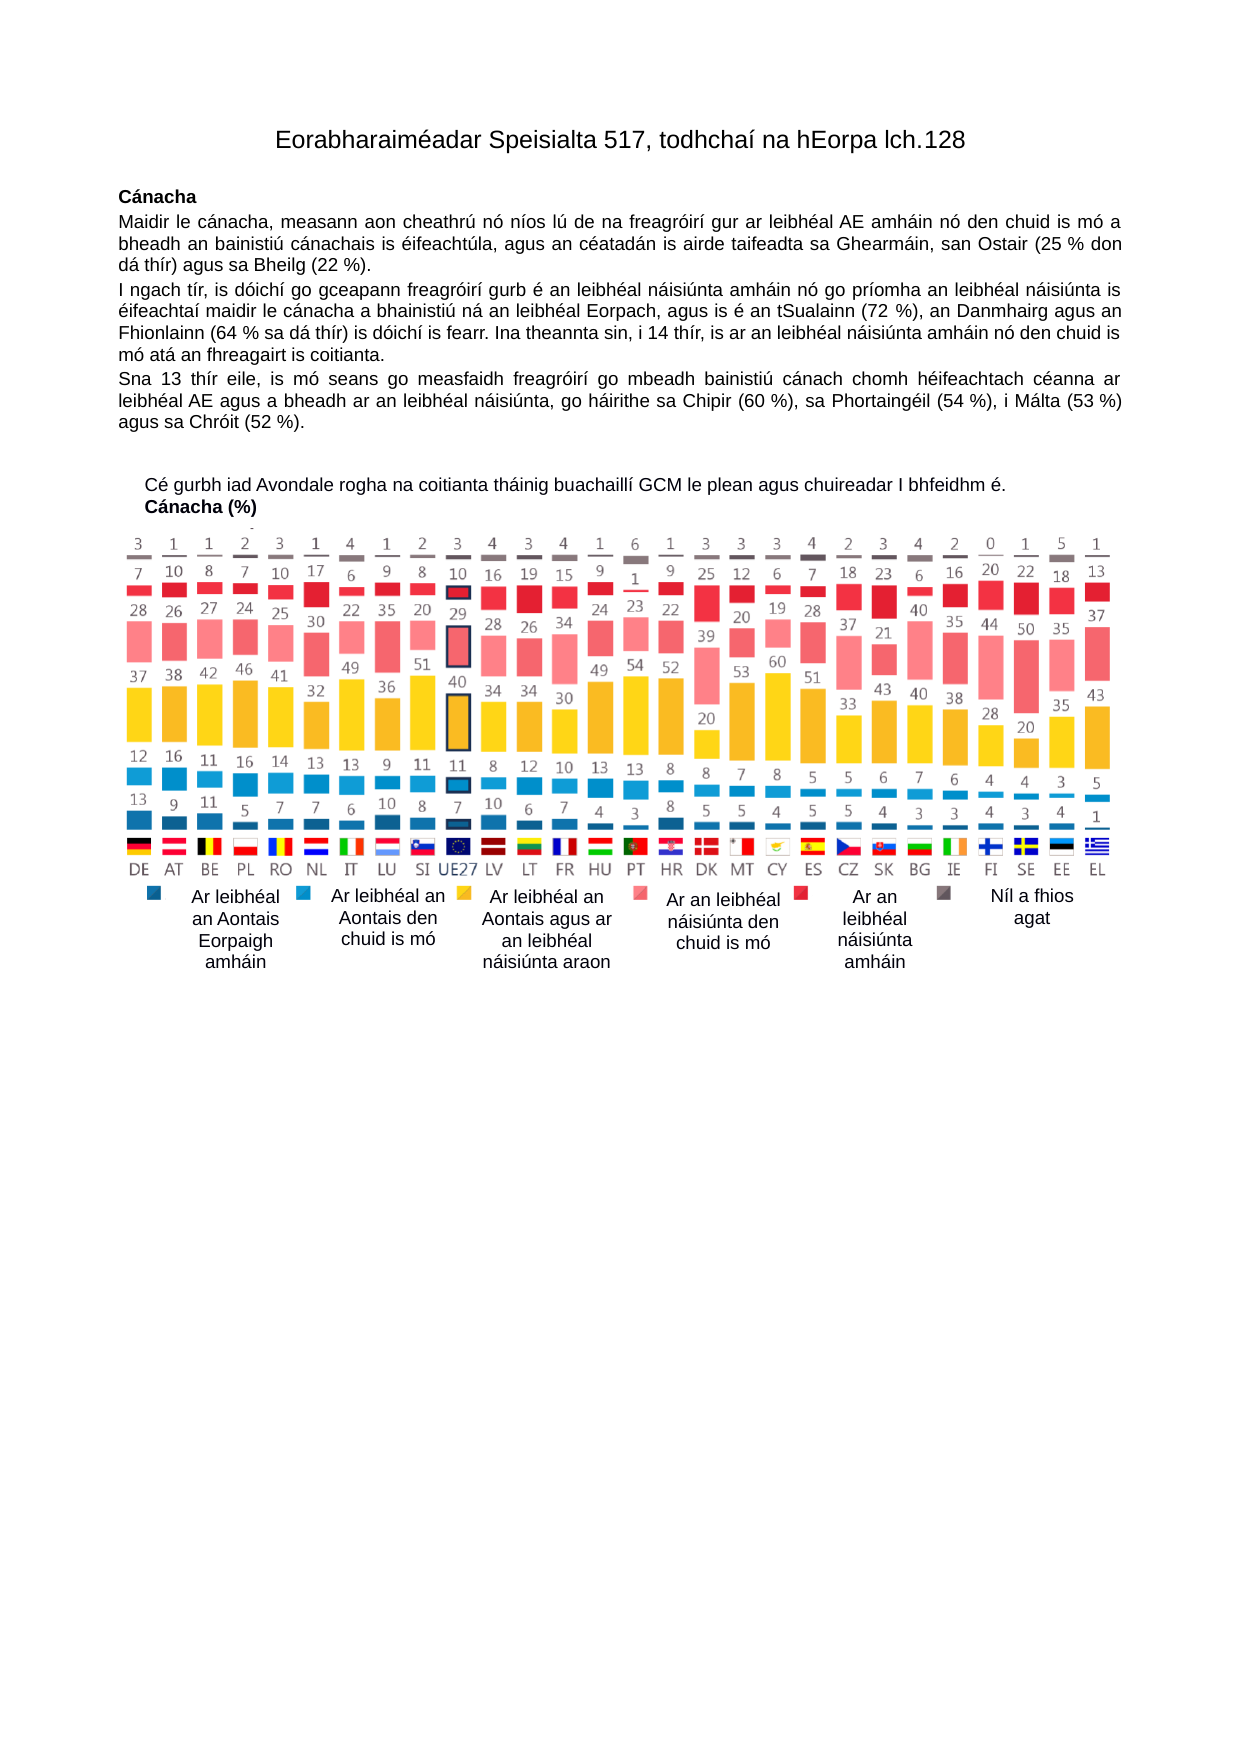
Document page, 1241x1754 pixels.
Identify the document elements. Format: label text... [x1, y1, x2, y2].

text Cánacha [118, 186, 1122, 208]
picture [118, 528, 1114, 921]
text Sna 13 thír eile, is mó seans go measfaidh freagróirí go mbeadh bainistiú cánach chomh héifeachtach céanna ar leibhéal AE agus a bheadh ar an leibhéal náisiúnta, go háirithe sa Chipir (60 %), sa Phortaingéil (54 %), i Málta (53 %) agus sa Chróit (52 %). [118, 368, 1122, 433]
text Maidir le cánacha, measann aon cheathrú nó níos lú de na freagróirí gur ar leibhéal AE amháin nó den chuid is mó a bheadh an bainistiú cánachais is éifeachtúla, agus an céatadán is airde taifeadta sa Ghearmáin, san Ostair (25 % don dá thír) agus sa Bheilg (22 %). [118, 211, 1122, 276]
text I ngach tír, is dóichí go gceapann freagróirí gurb é an leibhéal náisiúnta amháin nó go príomha an leibhéal náisiúnta is éifeachtaí maidir le cánacha a bhainistiú ná an leibhéal Eorpach, agus is é an tSualainn (72 %), an Danmhairg agus an Fhionlainn (64 % sa dá thír) is dóichí is fearr. Ina theannta sin, i 14 thír, is ar an leibhéal náisiúnta amháin nó den chuid is mó atá an fhreagairt is coitianta. [118, 279, 1122, 365]
